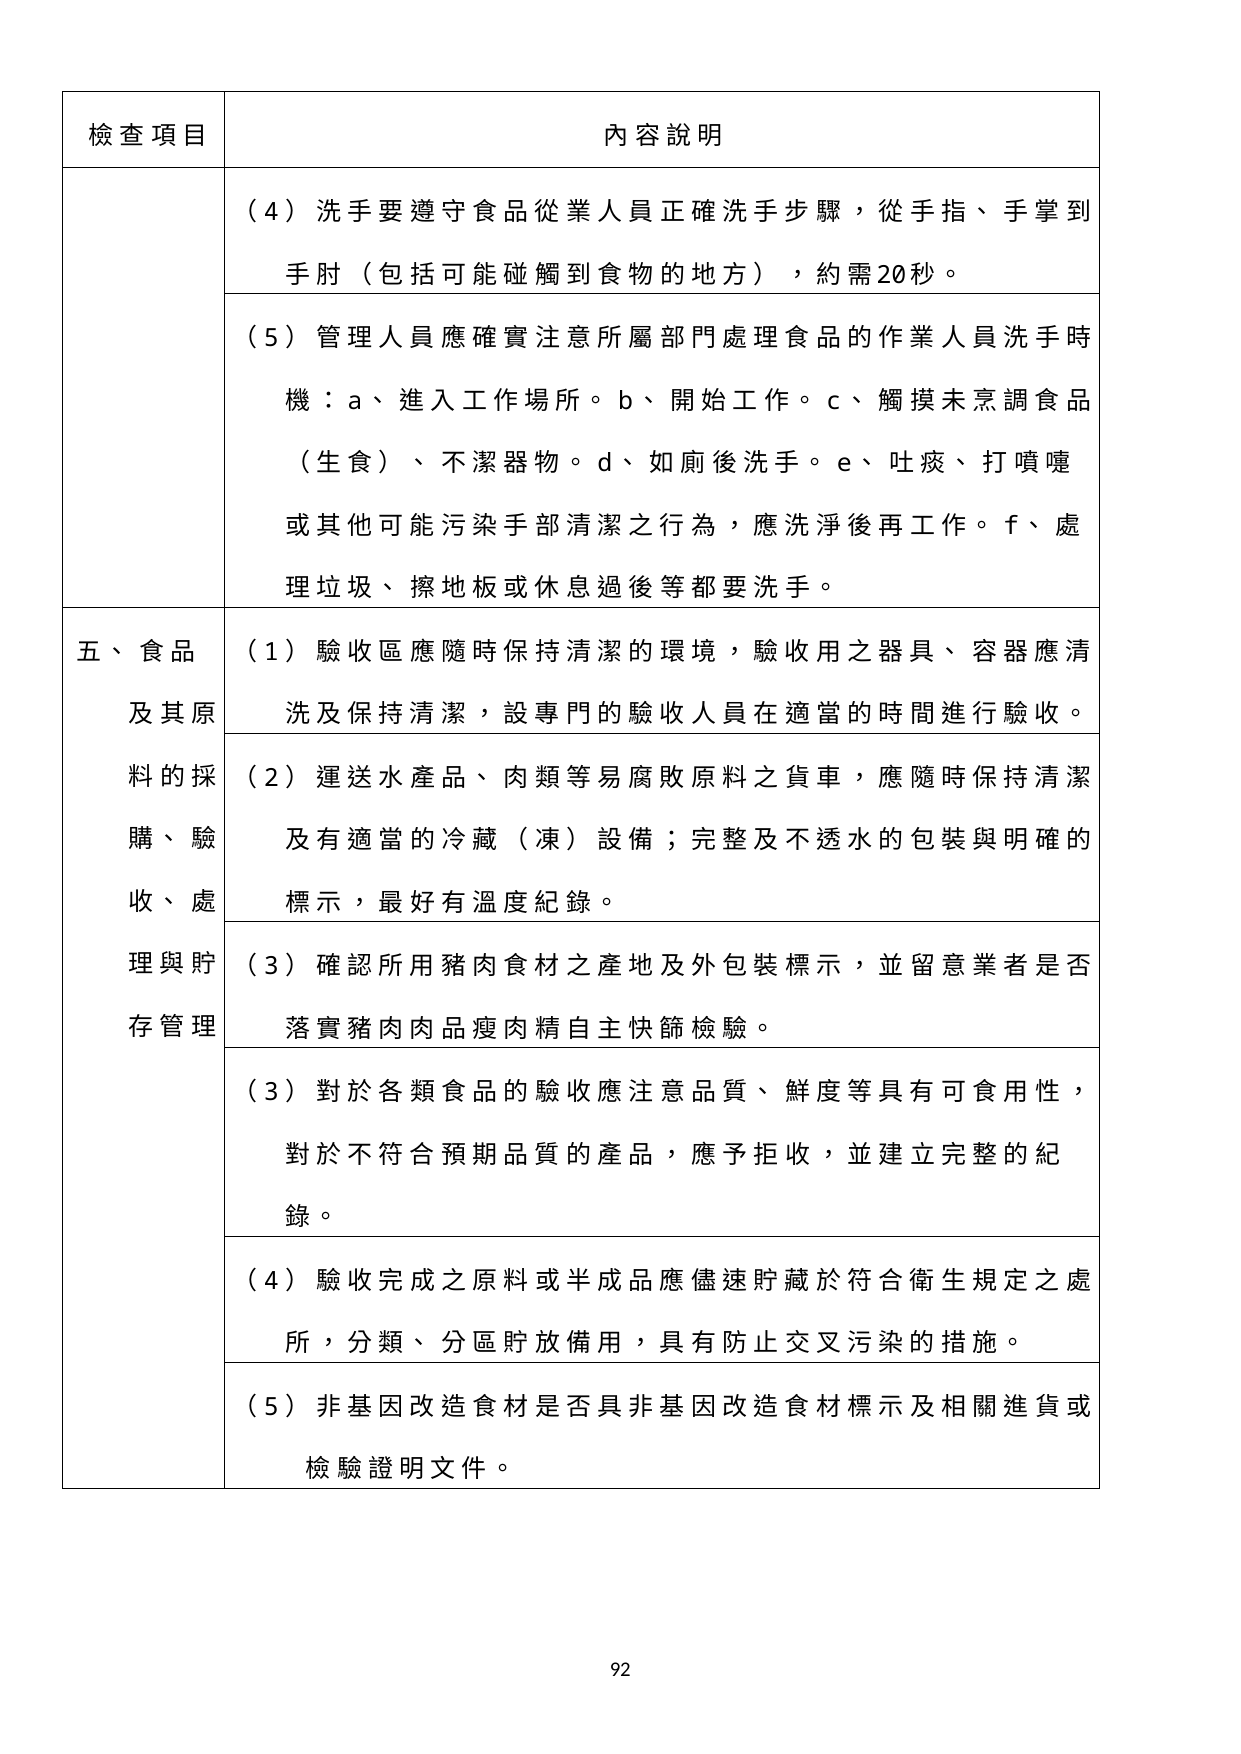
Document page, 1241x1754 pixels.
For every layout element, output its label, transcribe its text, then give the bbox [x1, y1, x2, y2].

table_cell （4）洗手要遵守食品從業人員正確洗手步驟，從手指、手掌到手肘（包括可能碰觸到食物的地方），約需20秒。 [225, 168, 1099, 293]
table_cell （5）管理人員應確實注意所屬部門處理食品的作業人員洗手時機：a、進入工作場所。b、開始工作。c、觸摸未烹調食品（生食）、不潔器物。d、如廁後洗手。e、吐痰、打噴嚏或其他可能污染手部清潔之行為，應洗淨後再工作。f、處理垃圾、擦地板或休息過後等都要洗手。 [225, 294, 1099, 607]
table_header 檢查項目 [63, 92, 224, 167]
table_cell 五、食品及其原料的採購、驗收、處理與貯存管理 [63, 608, 224, 1488]
table_cell （2）運送水產品、肉類等易腐敗原料之貨車，應隨時保持清潔及有適當的冷藏（凍）設備；完整及不透水的包裝與明確的標示，最好有溫度紀錄。 [225, 734, 1099, 921]
table_cell （1）驗收區應隨時保持清潔的環境，驗收用之器具、容器應清洗及保持清潔，設專門的驗收人員在適當的時間進行驗收。 [225, 608, 1099, 733]
table_cell （4）驗收完成之原料或半成品應儘速貯藏於符合衛生規定之處所，分類、分區貯放備用，具有防止交叉污染的措施。 [225, 1237, 1099, 1362]
table_cell （3）確認所用豬肉食材之產地及外包裝標示，並留意業者是否落實豬肉肉品瘦肉精自主快篩檢驗。 [225, 922, 1099, 1047]
table_header 內容說明 [225, 92, 1099, 167]
table_cell [63, 168, 224, 607]
table_cell （5）非基因改造食材是否具非基因改造食材標示及相關進貨或檢驗證明文件。 [225, 1363, 1099, 1488]
table_cell （3）對於各類食品的驗收應注意品質、鮮度等具有可食用性，對於不符合預期品質的產品，應予拒收，並建立完整的紀錄。 [225, 1048, 1099, 1236]
